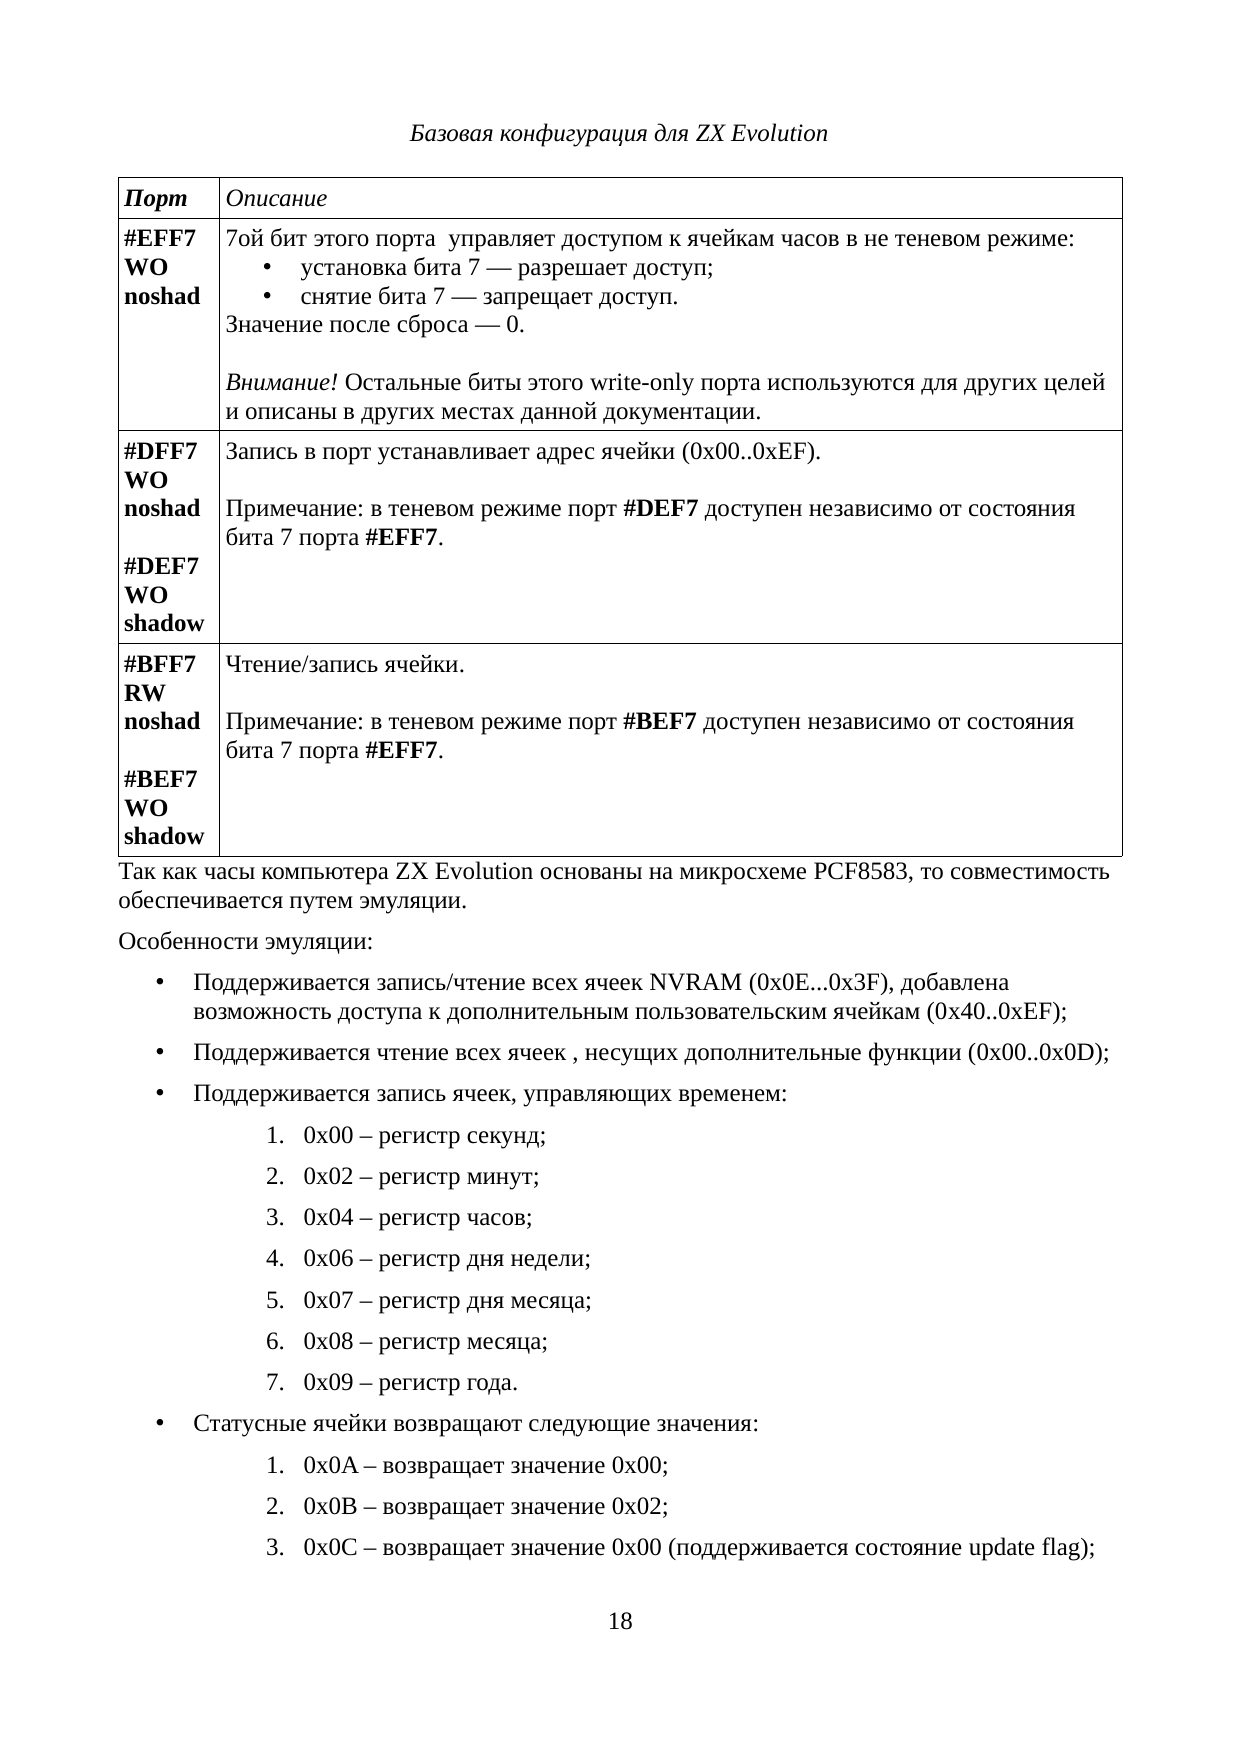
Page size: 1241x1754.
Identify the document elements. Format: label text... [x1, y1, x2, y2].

list Поддерживается запись ячеек, управляющих временем: [156, 1078, 1122, 1107]
table_cell #EFF7 WO noshad [119, 219, 219, 430]
text Так как часы компьютера ZX Evolution основаны на микросхеме PCF8583, то совместимость обеспечивается путем эмуляции. [118, 857, 1122, 913]
list 0x06 – регистр дня недели; [266, 1243, 1122, 1272]
list 0x07 – регистр дня месяца; [266, 1285, 1122, 1313]
text Особенности эмуляции: [118, 926, 1122, 955]
table_cell #DFF7 WO noshad #DEF7 WO shadow [119, 431, 219, 643]
table_header Описание [220, 178, 1122, 217]
table_cell 7ой бит этого порта управляет доступом к ячейкам часов в не теневом режиме: установка бита 7 — разрешает доступ; снятие бита 7 — запрещает доступ. Значение после сброса — 0. Внимание! Остальные биты этого write-only порта используются для других целей и описаны в других местах данной документации. [220, 219, 1122, 430]
list 0x04 – регистр часов; [266, 1202, 1122, 1231]
list 0x08 – регистр месяца; [266, 1326, 1122, 1355]
list Поддерживается запись/чтение всех ячеек NVRAM (0x0E...0x3F), добавлена возможность доступа к дополнительным пользовательским ячейкам (0x40..0xEF); [156, 967, 1122, 1025]
list Статусные ячейки возвращают следующие значения: [156, 1408, 1122, 1437]
list 0x09 – регистр года. [266, 1367, 1122, 1396]
list 0x0A – возвращает значение 0x00; [266, 1450, 1122, 1478]
table_header Порт [119, 178, 219, 217]
list 0x0C – возвращает значение 0x00 (поддерживается состояние update flag); [266, 1532, 1122, 1561]
table_cell #BFF7 RW noshad #BEF7 WO shadow [119, 644, 219, 856]
table_cell Чтение/запись ячейки. Примечание: в теневом режиме порт #BEF7 доступен независимо от состояния бита 7 порта #EFF7. [220, 644, 1122, 856]
list 0x02 – регистр минут; [266, 1161, 1122, 1190]
list 0x00 – регистр секунд; [266, 1120, 1122, 1148]
list 0x0B – возвращает значение 0x02; [266, 1491, 1122, 1520]
list Поддерживается чтение всех ячеек , несущих дополнительные функции (0x00..0x0D); [156, 1037, 1122, 1066]
table_cell Запись в порт устанавливает адрес ячейки (0x00..0xEF). Примечание: в теневом режиме порт #DEF7 доступен независимо от состояния бита 7 порта #EFF7. [220, 431, 1122, 643]
